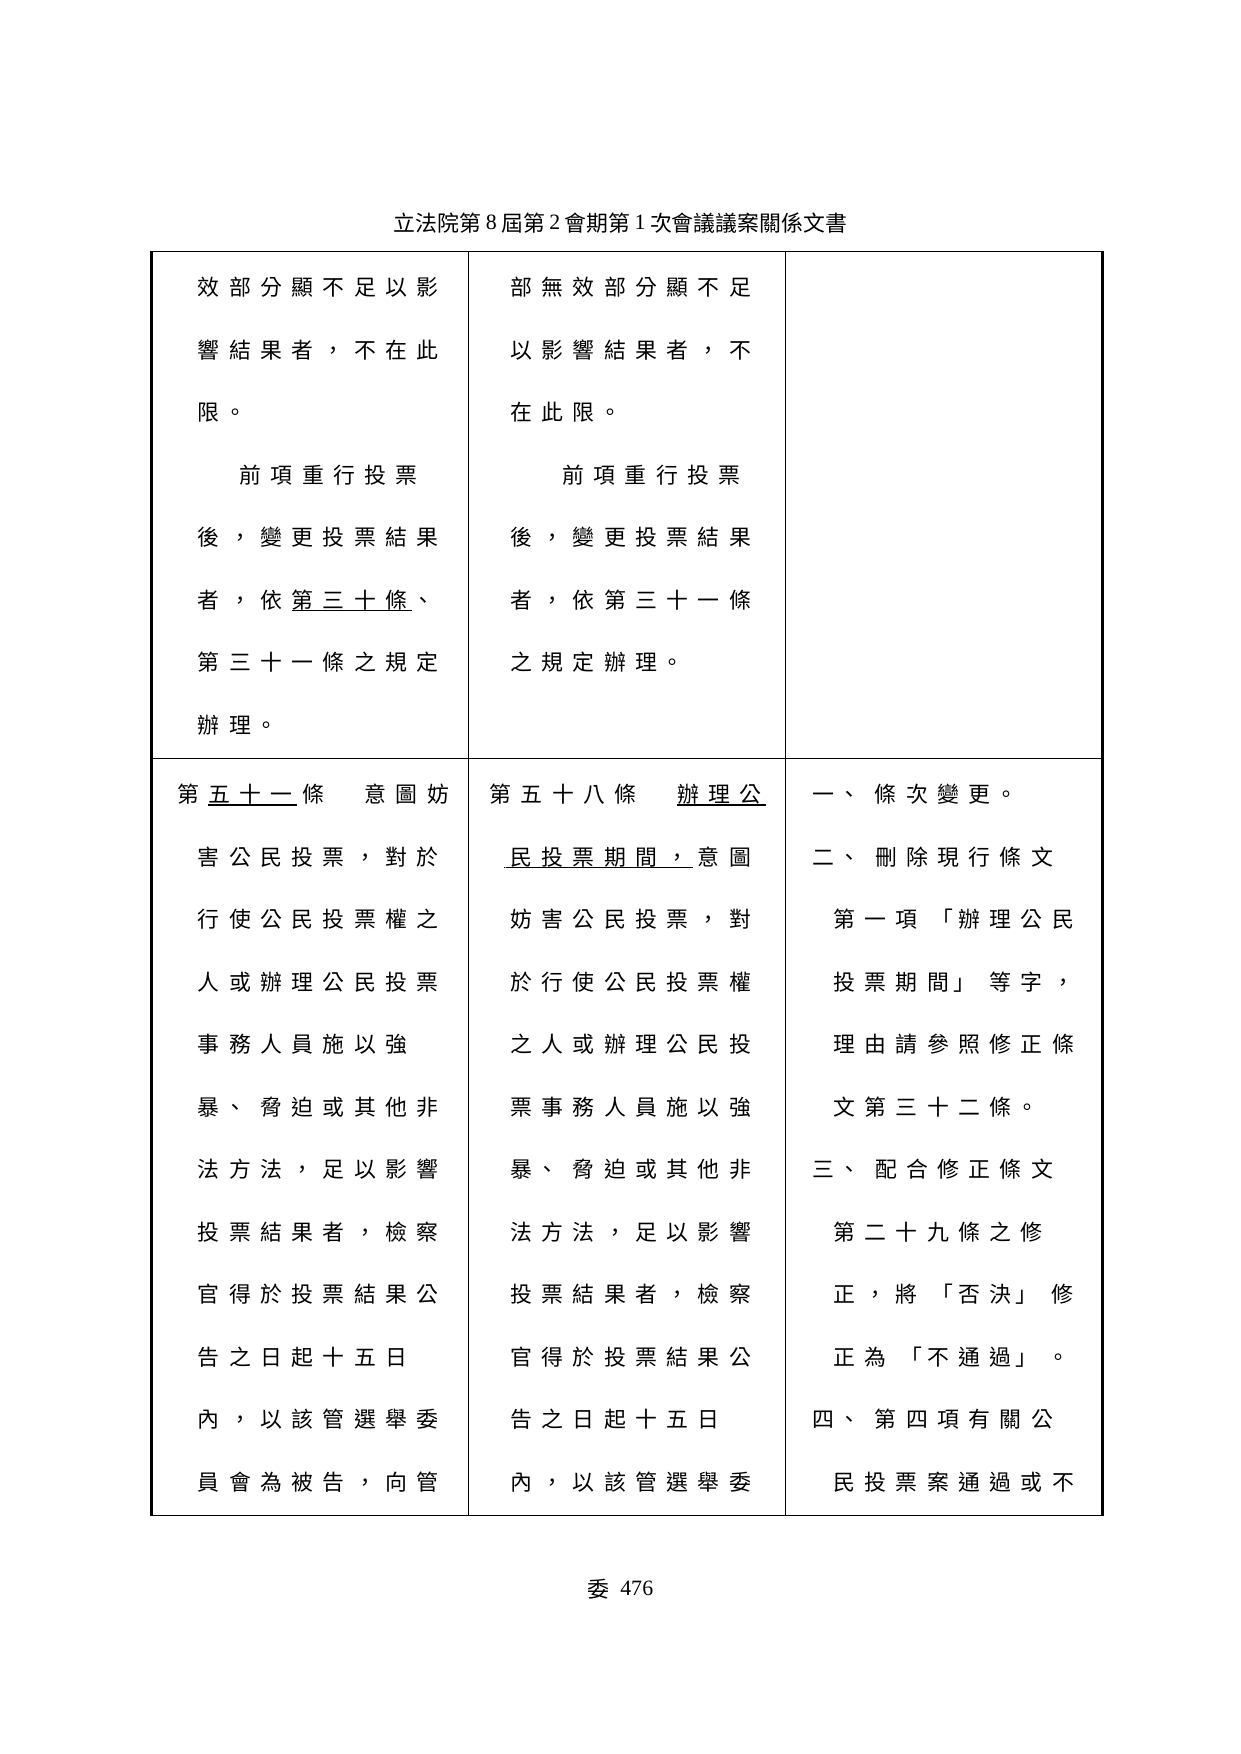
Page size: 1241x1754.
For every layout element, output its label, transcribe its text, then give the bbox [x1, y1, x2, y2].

table_cell 效部分顯不足以影響結果者，不在此限。 前項重行投票後，變更投票結果者，依第三十條、第三十一條之規定辦理。 [153, 252, 468, 758]
table_cell 部無效部分顯不足以影響結果者，不在此限。 前項重行投票後，變更投票結果者，依第三十一條之規定辦理。 [469, 252, 785, 758]
table_cell [786, 252, 1101, 758]
table_cell 第五十一條 意圖妨害公民投票，對於行使公民投票權之人或辦理公民投票事務人員施以強暴、脅迫或其他非法方法，足以影響投票結果者，檢察官得於投票結果公告之日起十五日內，以該管選舉委員會為被告，向管 [153, 759, 468, 1514]
table_cell 一、條次變更。 二、刪除現行條文第一項「辦理公民投票期間」等字，理由請參照修正條文第三十二條。 三、配合修正條文第二十九條之修正，將「否決」修正為「不通過」。 四、第四項有關公民投票案通過或不 [786, 759, 1101, 1514]
table_cell 第五十八條 辦理公民投票期間，意圖妨害公民投票，對於行使公民投票權之人或辦理公民投票事務人員施以強暴、脅迫或其他非法方法，足以影響投票結果者，檢察官得於投票結果公告之日起十五日內，以該管選舉委 [469, 759, 785, 1514]
